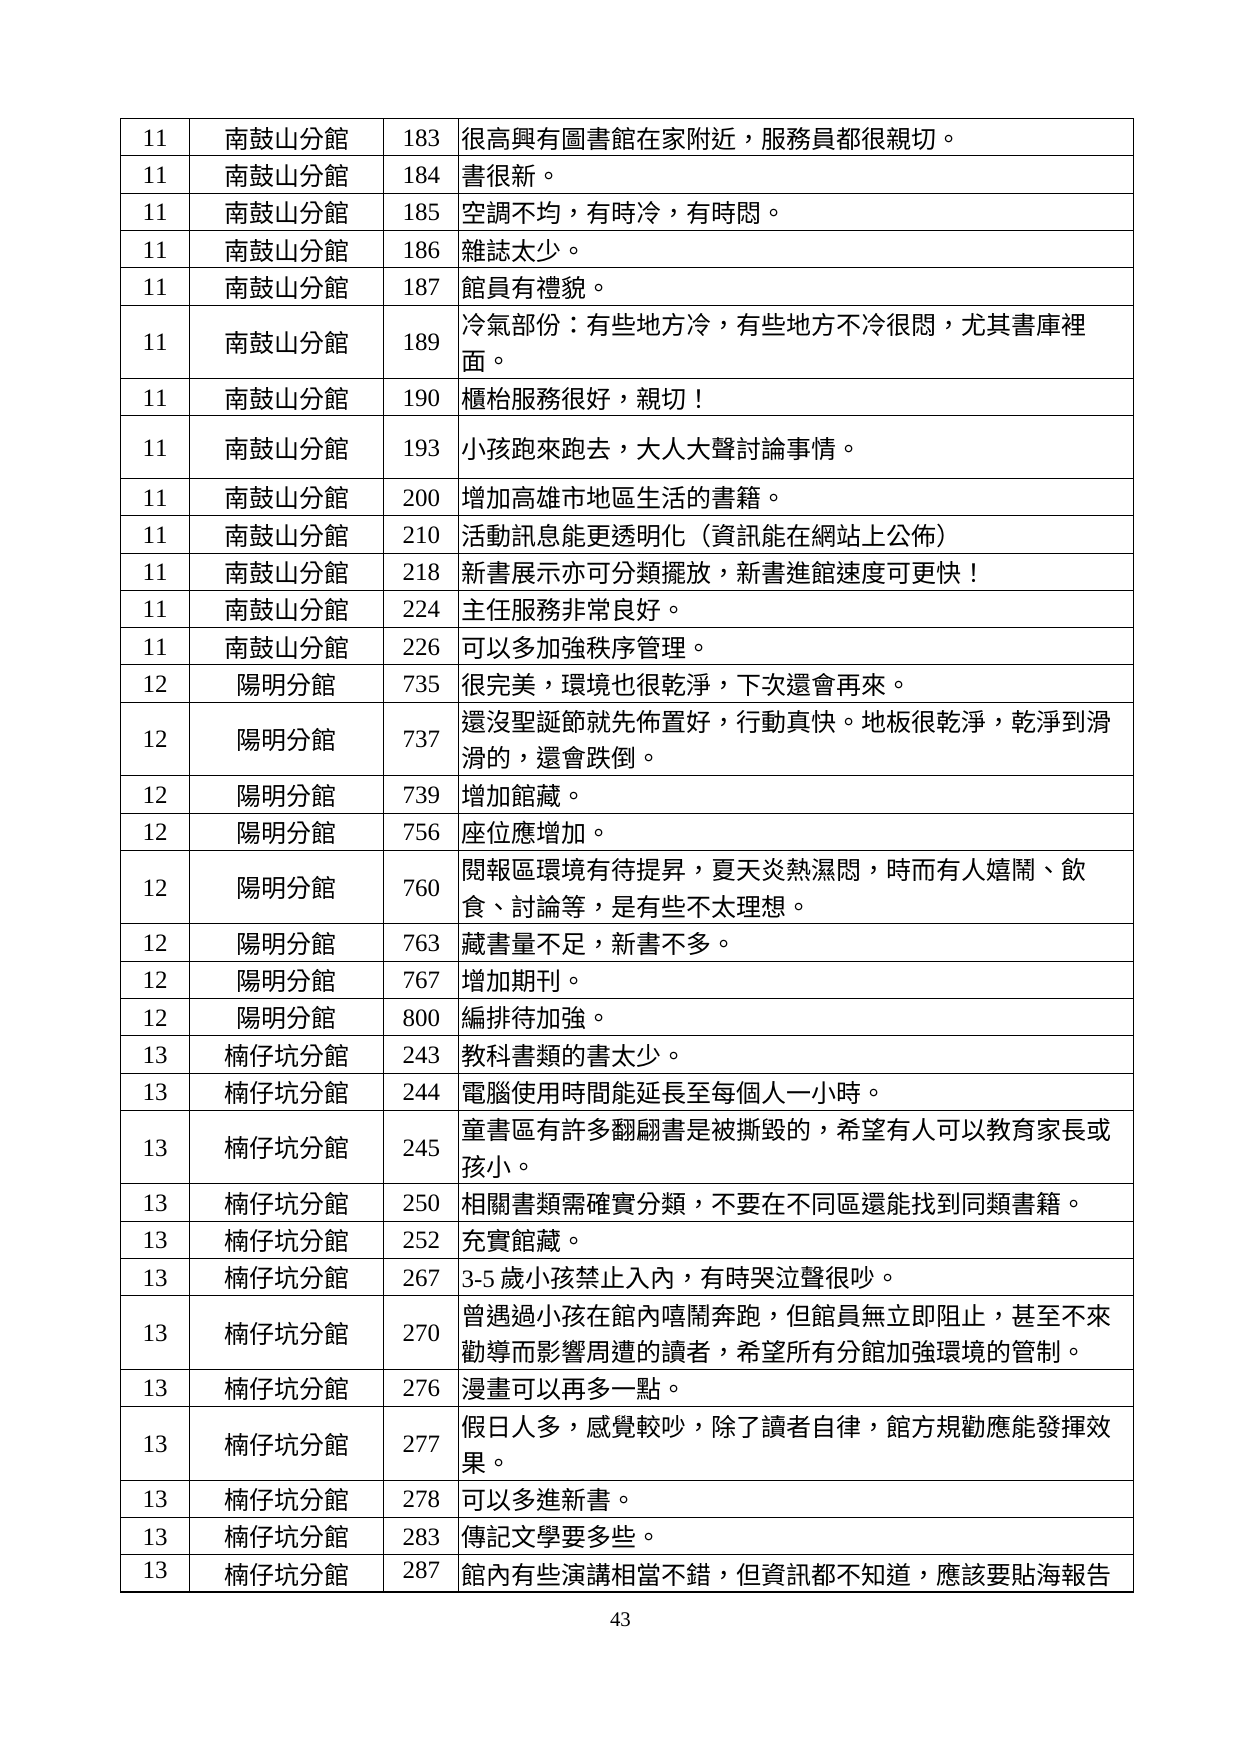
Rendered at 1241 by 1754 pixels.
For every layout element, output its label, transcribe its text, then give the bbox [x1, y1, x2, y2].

table_cell 760 [384, 851, 458, 923]
table_cell 漫畫可以再多一點。 [459, 1370, 1133, 1406]
table_cell 250 [384, 1184, 458, 1221]
table_cell 楠仔坑分館 [190, 1296, 383, 1369]
table_cell 13 [121, 1555, 189, 1591]
table_cell 雜誌太少。 [459, 231, 1133, 267]
table_cell 13 [121, 1036, 189, 1072]
table_cell 小孩跑來跑去，大人大聲討論事情。 [459, 416, 1133, 478]
table_cell 13 [121, 1407, 189, 1479]
table_cell 244 [384, 1074, 458, 1110]
table_cell 增加期刊。 [459, 962, 1133, 998]
table_cell 756 [384, 814, 458, 850]
table_cell 11 [121, 591, 189, 627]
table_cell 充實館藏。 [459, 1222, 1133, 1258]
table_cell 13 [121, 1259, 189, 1295]
table_cell 楠仔坑分館 [190, 1407, 383, 1479]
table_cell 很高興有圖書館在家附近，服務員都很親切。 [459, 119, 1133, 155]
table_cell 楠仔坑分館 [190, 1518, 383, 1554]
table_cell 185 [384, 194, 458, 230]
table_cell 陽明分館 [190, 924, 383, 961]
table_cell 增加館藏。 [459, 776, 1133, 812]
table_cell 可以多進新書。 [459, 1481, 1133, 1517]
table_cell 11 [121, 516, 189, 552]
table_cell 活動訊息能更透明化（資訊能在網站上公佈） [459, 516, 1133, 552]
table_cell 陽明分館 [190, 814, 383, 850]
table_cell 11 [121, 306, 189, 378]
table_cell 電腦使用時間能延長至每個人一小時。 [459, 1074, 1133, 1110]
table_cell 252 [384, 1222, 458, 1258]
table_cell 館內有些演講相當不錯，但資訊都不知道，應該要貼海報告 [459, 1555, 1133, 1591]
table_cell 南鼓山分館 [190, 516, 383, 552]
table_cell 座位應增加。 [459, 814, 1133, 850]
table_cell 12 [121, 999, 189, 1035]
table_cell 767 [384, 962, 458, 998]
table_cell 新書展示亦可分類擺放，新書進館速度可更快！ [459, 554, 1133, 590]
table_cell 11 [121, 156, 189, 193]
table_cell 189 [384, 306, 458, 378]
table_cell 763 [384, 924, 458, 961]
table_cell 11 [121, 416, 189, 478]
table_cell 陽明分館 [190, 999, 383, 1035]
table_cell 還沒聖誕節就先佈置好，行動真快。地板很乾淨，乾淨到滑滑的，還會跌倒。 [459, 703, 1133, 775]
table_cell 南鼓山分館 [190, 416, 383, 478]
table_cell 287 [384, 1555, 458, 1591]
table_cell 陽明分館 [190, 851, 383, 923]
table_cell 11 [121, 379, 189, 415]
table_cell 270 [384, 1296, 458, 1369]
table_cell 243 [384, 1036, 458, 1072]
table_cell 空調不均，有時冷，有時悶。 [459, 194, 1133, 230]
table_cell 11 [121, 194, 189, 230]
table_cell 12 [121, 851, 189, 923]
table_cell 184 [384, 156, 458, 193]
table_cell 南鼓山分館 [190, 628, 383, 664]
table_cell 13 [121, 1111, 189, 1183]
table_cell 可以多加強秩序管理。 [459, 628, 1133, 664]
table_cell 218 [384, 554, 458, 590]
table_cell 南鼓山分館 [190, 591, 383, 627]
table_cell 童書區有許多翻翩書是被撕毀的，希望有人可以教育家長或孩小。 [459, 1111, 1133, 1183]
table_cell 假日人多，感覺較吵，除了讀者自律，館方規勸應能發揮效果。 [459, 1407, 1133, 1479]
table_cell 陽明分館 [190, 962, 383, 998]
table_cell 南鼓山分館 [190, 379, 383, 415]
table_cell 13 [121, 1222, 189, 1258]
table_cell 陽明分館 [190, 703, 383, 775]
table_cell 13 [121, 1370, 189, 1406]
table_cell 800 [384, 999, 458, 1035]
table_cell 224 [384, 591, 458, 627]
table_cell 13 [121, 1518, 189, 1554]
table_cell 南鼓山分館 [190, 268, 383, 304]
table_cell 11 [121, 479, 189, 515]
table_cell 主任服務非常良好。 [459, 591, 1133, 627]
table_cell 曾遇過小孩在館內嘻鬧奔跑，但館員無立即阻止，甚至不來勸導而影響周遭的讀者，希望所有分館加強環境的管制。 [459, 1296, 1133, 1369]
table_cell 245 [384, 1111, 458, 1183]
table_cell 11 [121, 268, 189, 304]
table_cell 739 [384, 776, 458, 812]
table_cell 南鼓山分館 [190, 156, 383, 193]
table_cell 13 [121, 1481, 189, 1517]
table_cell 楠仔坑分館 [190, 1074, 383, 1110]
table_cell 楠仔坑分館 [190, 1222, 383, 1258]
table_cell 12 [121, 665, 189, 702]
table_cell 書很新。 [459, 156, 1133, 193]
table_cell 200 [384, 479, 458, 515]
table_cell 南鼓山分館 [190, 194, 383, 230]
table_cell 13 [121, 1184, 189, 1221]
table_cell 737 [384, 703, 458, 775]
table_cell 267 [384, 1259, 458, 1295]
table_cell 相關書類需確實分類，不要在不同區還能找到同類書籍。 [459, 1184, 1133, 1221]
table_cell 冷氣部份：有些地方冷，有些地方不冷很悶，尤其書庫裡面。 [459, 306, 1133, 378]
table_cell 226 [384, 628, 458, 664]
table_cell 735 [384, 665, 458, 702]
table_cell 210 [384, 516, 458, 552]
table_cell 12 [121, 962, 189, 998]
table_cell 186 [384, 231, 458, 267]
table_cell 館員有禮貌。 [459, 268, 1133, 304]
table_cell 190 [384, 379, 458, 415]
table_cell 193 [384, 416, 458, 478]
table_cell 陽明分館 [190, 776, 383, 812]
table_cell 傳記文學要多些。 [459, 1518, 1133, 1554]
table_cell 南鼓山分館 [190, 119, 383, 155]
table_cell 11 [121, 628, 189, 664]
table_cell 13 [121, 1074, 189, 1110]
table_cell 藏書量不足，新書不多。 [459, 924, 1133, 961]
table_cell 櫃枱服務很好，親切！ [459, 379, 1133, 415]
table_cell 12 [121, 703, 189, 775]
table_cell 南鼓山分館 [190, 554, 383, 590]
table_cell 277 [384, 1407, 458, 1479]
table_cell 12 [121, 814, 189, 850]
table_cell 南鼓山分館 [190, 231, 383, 267]
table_cell 南鼓山分館 [190, 479, 383, 515]
table_cell 增加高雄市地區生活的書籍。 [459, 479, 1133, 515]
table_cell 楠仔坑分館 [190, 1481, 383, 1517]
table_cell 楠仔坑分館 [190, 1259, 383, 1295]
table_cell 11 [121, 119, 189, 155]
table_cell 很完美，環境也很乾淨，下次還會再來。 [459, 665, 1133, 702]
table_cell 楠仔坑分館 [190, 1036, 383, 1072]
table_cell 11 [121, 554, 189, 590]
table_cell 12 [121, 924, 189, 961]
table_cell 閱報區環境有待提昇，夏天炎熱濕悶，時而有人嬉鬧、飲食、討論等，是有些不太理想。 [459, 851, 1133, 923]
table_cell 楠仔坑分館 [190, 1555, 383, 1591]
table_cell 南鼓山分館 [190, 306, 383, 378]
table_cell 283 [384, 1518, 458, 1554]
table_cell 教科書類的書太少。 [459, 1036, 1133, 1072]
table_cell 楠仔坑分館 [190, 1111, 383, 1183]
table_cell 楠仔坑分館 [190, 1184, 383, 1221]
table_cell 187 [384, 268, 458, 304]
table_cell 13 [121, 1296, 189, 1369]
table_cell 編排待加強。 [459, 999, 1133, 1035]
table_cell 3-5歲小孩禁止入內，有時哭泣聲很吵。 [459, 1259, 1133, 1295]
table_cell 楠仔坑分館 [190, 1370, 383, 1406]
table_cell 278 [384, 1481, 458, 1517]
table_cell 183 [384, 119, 458, 155]
table_cell 11 [121, 231, 189, 267]
table_cell 陽明分館 [190, 665, 383, 702]
table_cell 12 [121, 776, 189, 812]
table_cell 276 [384, 1370, 458, 1406]
